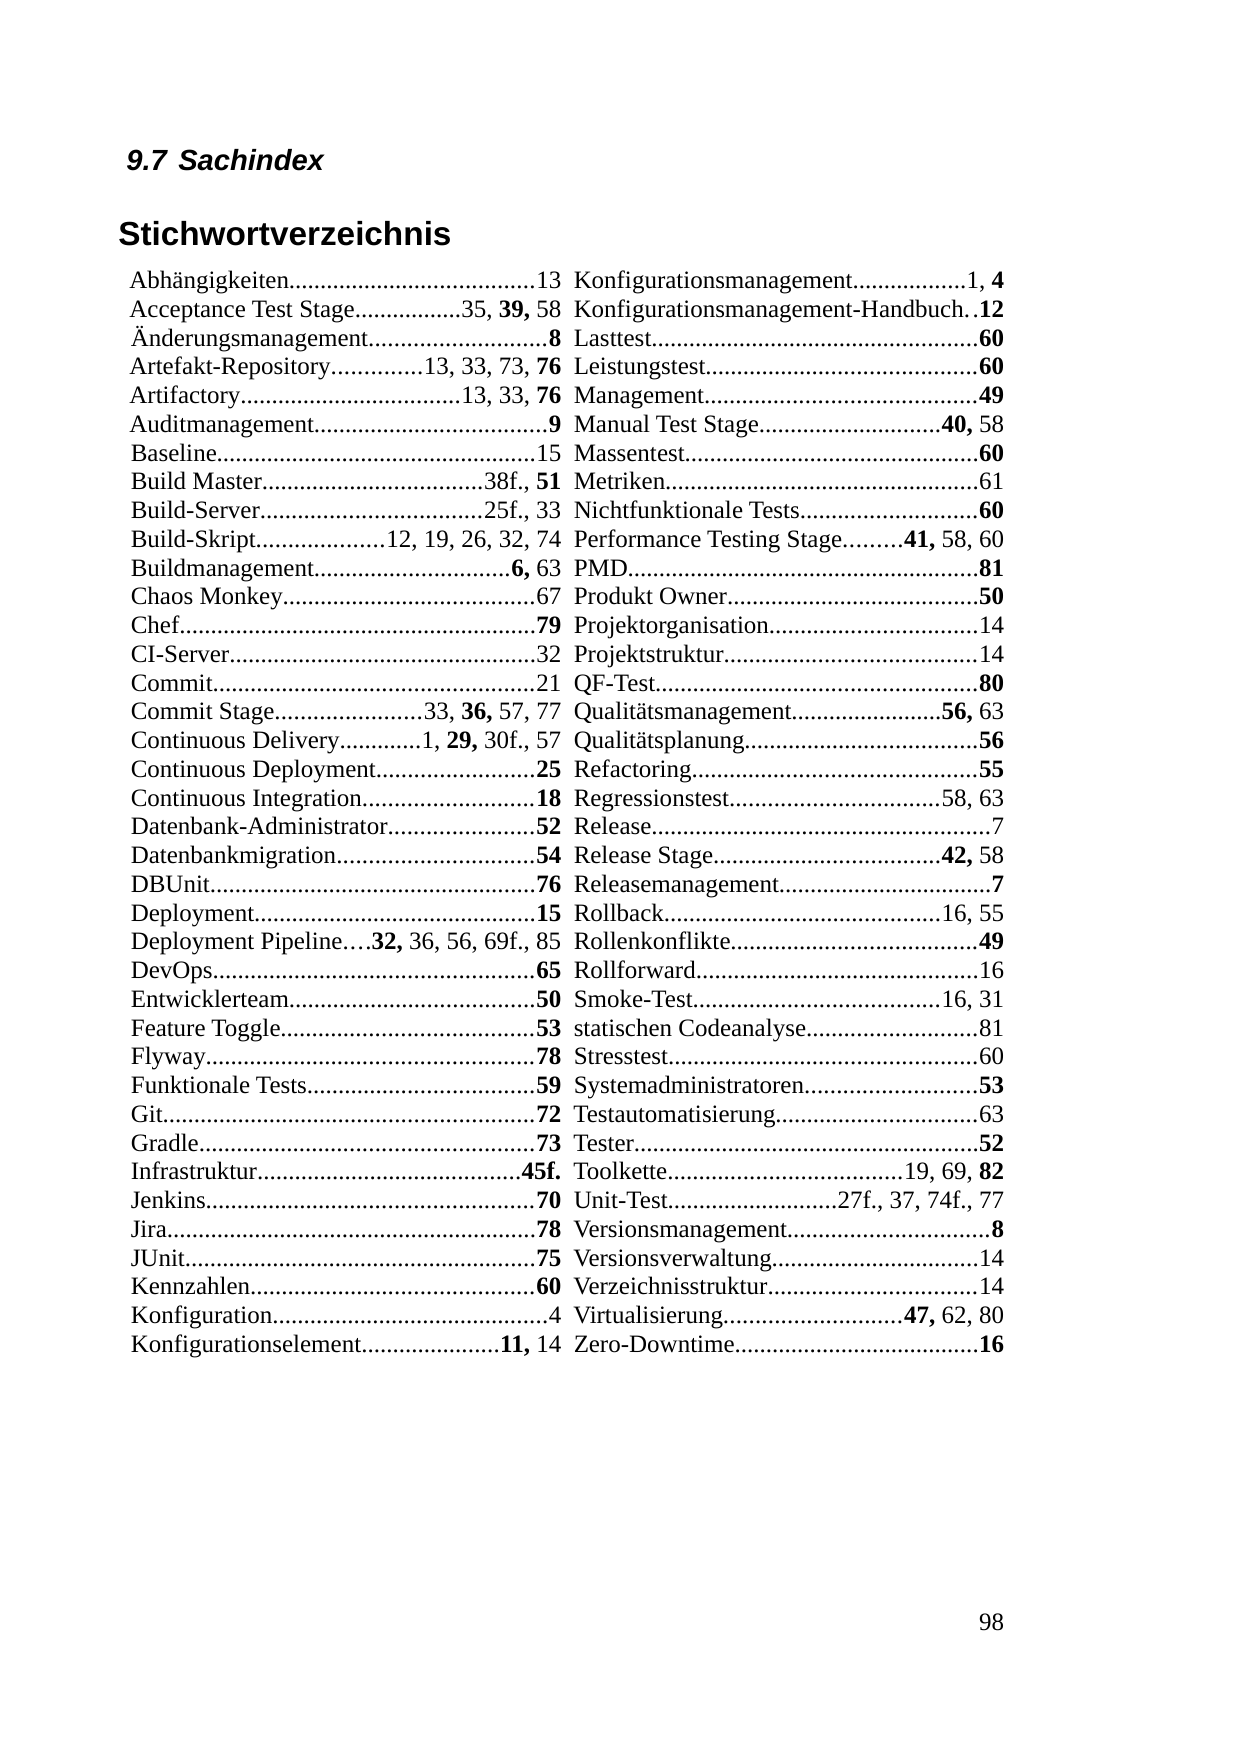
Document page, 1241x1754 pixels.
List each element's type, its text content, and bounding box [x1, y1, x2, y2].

text Artefakt-Repository 13, 33, 73, 76 [118, 351, 561, 380]
text Baseline 15 [118, 438, 561, 466]
text Acceptance Test Stage 35, 39, 58 [118, 294, 561, 323]
text Konfigurationsmanagement 1, 4 [561, 265, 1004, 294]
text Versionsmanagement 8 [561, 1214, 1004, 1243]
text Projektstruktur 14 [561, 639, 1004, 668]
text Build-Server 25f., 33 [118, 495, 561, 524]
text Refactoring 55 [561, 754, 1004, 783]
text Tester 52 [561, 1128, 1004, 1156]
text Abhängigkeiten 13 [118, 265, 561, 294]
text Nichtfunktionale Tests 60 [561, 495, 1004, 524]
text Deployment 15 [118, 898, 561, 926]
text Zero-Downtime 16 [561, 1329, 1004, 1358]
text Rollback 16, 55 [561, 898, 1004, 926]
text Produkt Owner 50 [561, 581, 1004, 610]
text Releasemanagement 7 [561, 869, 1004, 898]
text Deployment Pipeline 32, 36, 56, 69f., 85 [118, 926, 561, 955]
text Jenkins 70 [118, 1185, 561, 1214]
text Continuous Integration 18 [118, 783, 561, 811]
text DevOps 65 [118, 955, 561, 984]
text Rollenkonflikte 49 [561, 926, 1004, 955]
text Artifactory 13, 33, 76 [118, 380, 561, 409]
text Commit 21 [118, 668, 561, 696]
text DBUnit 76 [118, 869, 561, 898]
text Continuous Deployment 25 [118, 754, 561, 783]
text PMD 81 [561, 553, 1004, 581]
text Massentest 60 [561, 438, 1004, 466]
text Änderungsmanagement 8 [118, 323, 561, 351]
text QF-Test 80 [561, 668, 1004, 696]
text Flyway 78 [118, 1041, 561, 1070]
text Entwicklerteam 50 [118, 984, 561, 1013]
text Kennzahlen 60 [118, 1271, 561, 1300]
text Smoke-Test 16, 31 [561, 984, 1004, 1013]
text Verzeichnisstruktur 14 [561, 1271, 1004, 1300]
text statischen Codeanalyse 81 [561, 1013, 1004, 1041]
text Funktionale Tests 59 [118, 1070, 561, 1099]
text Continuous Delivery 1, 29, 30f., 57 [118, 725, 561, 754]
text Toolkette 19, 69, 82 [561, 1156, 1004, 1185]
text Git 72 [118, 1099, 561, 1128]
text Lasttest 60 [561, 323, 1004, 351]
text Management 49 [561, 380, 1004, 409]
text Projektorganisation 14 [561, 610, 1004, 639]
text Datenbankmigration 54 [118, 840, 561, 869]
text Qualitätsmanagement 56, 63 [561, 696, 1004, 725]
text Chaos Monkey 67 [118, 581, 561, 610]
text Auditmanagement 9 [118, 409, 561, 438]
text Rollforward 16 [561, 955, 1004, 984]
text Systemadministratoren 53 [561, 1070, 1004, 1099]
text Buildmanagement 6, 63 [118, 553, 561, 581]
text Infrastruktur 45f. [118, 1156, 561, 1185]
text CI-Server 32 [118, 639, 561, 668]
text Jira 78 [118, 1214, 561, 1243]
subtitle Stichwortverzeichnis [118, 214, 1004, 253]
text Release Stage 42, 58 [561, 840, 1004, 869]
text Leistungstest 60 [561, 351, 1004, 380]
text Konfigurationselement 11, 14 [118, 1329, 561, 1358]
text Qualitätsplanung 56 [561, 725, 1004, 754]
text Datenbank-Administrator 52 [118, 811, 561, 840]
text Performance Testing Stage 41, 58, 60 [561, 524, 1004, 553]
text Versionsverwaltung 14 [561, 1243, 1004, 1271]
text Metriken 61 [561, 466, 1004, 495]
text Testautomatisierung 63 [561, 1099, 1004, 1128]
text Build Master 38f., 51 [118, 466, 561, 495]
text Commit Stage 33, 36, 57, 77 [118, 696, 561, 725]
text Stresstest 60 [561, 1041, 1004, 1070]
text Chef 79 [118, 610, 561, 639]
text Gradle 73 [118, 1128, 561, 1156]
text Build-Skript 12, 19, 26, 32, 74 [118, 524, 561, 553]
text JUnit 75 [118, 1243, 561, 1271]
text Konfiguration 4 [118, 1300, 561, 1329]
text Manual Test Stage 40, 58 [561, 409, 1004, 438]
text Konfigurationsmanagement-Handbuch 12 [561, 294, 1004, 323]
text Virtualisierung 47, 62, 80 [561, 1300, 1004, 1329]
text Release 7 [561, 811, 1004, 840]
text Unit-Test 27f., 37, 74f., 77 [561, 1185, 1004, 1214]
subtitle Sachindex [118, 143, 1004, 177]
text Feature Toggle 53 [118, 1013, 561, 1041]
text Regressionstest 58, 63 [561, 783, 1004, 811]
